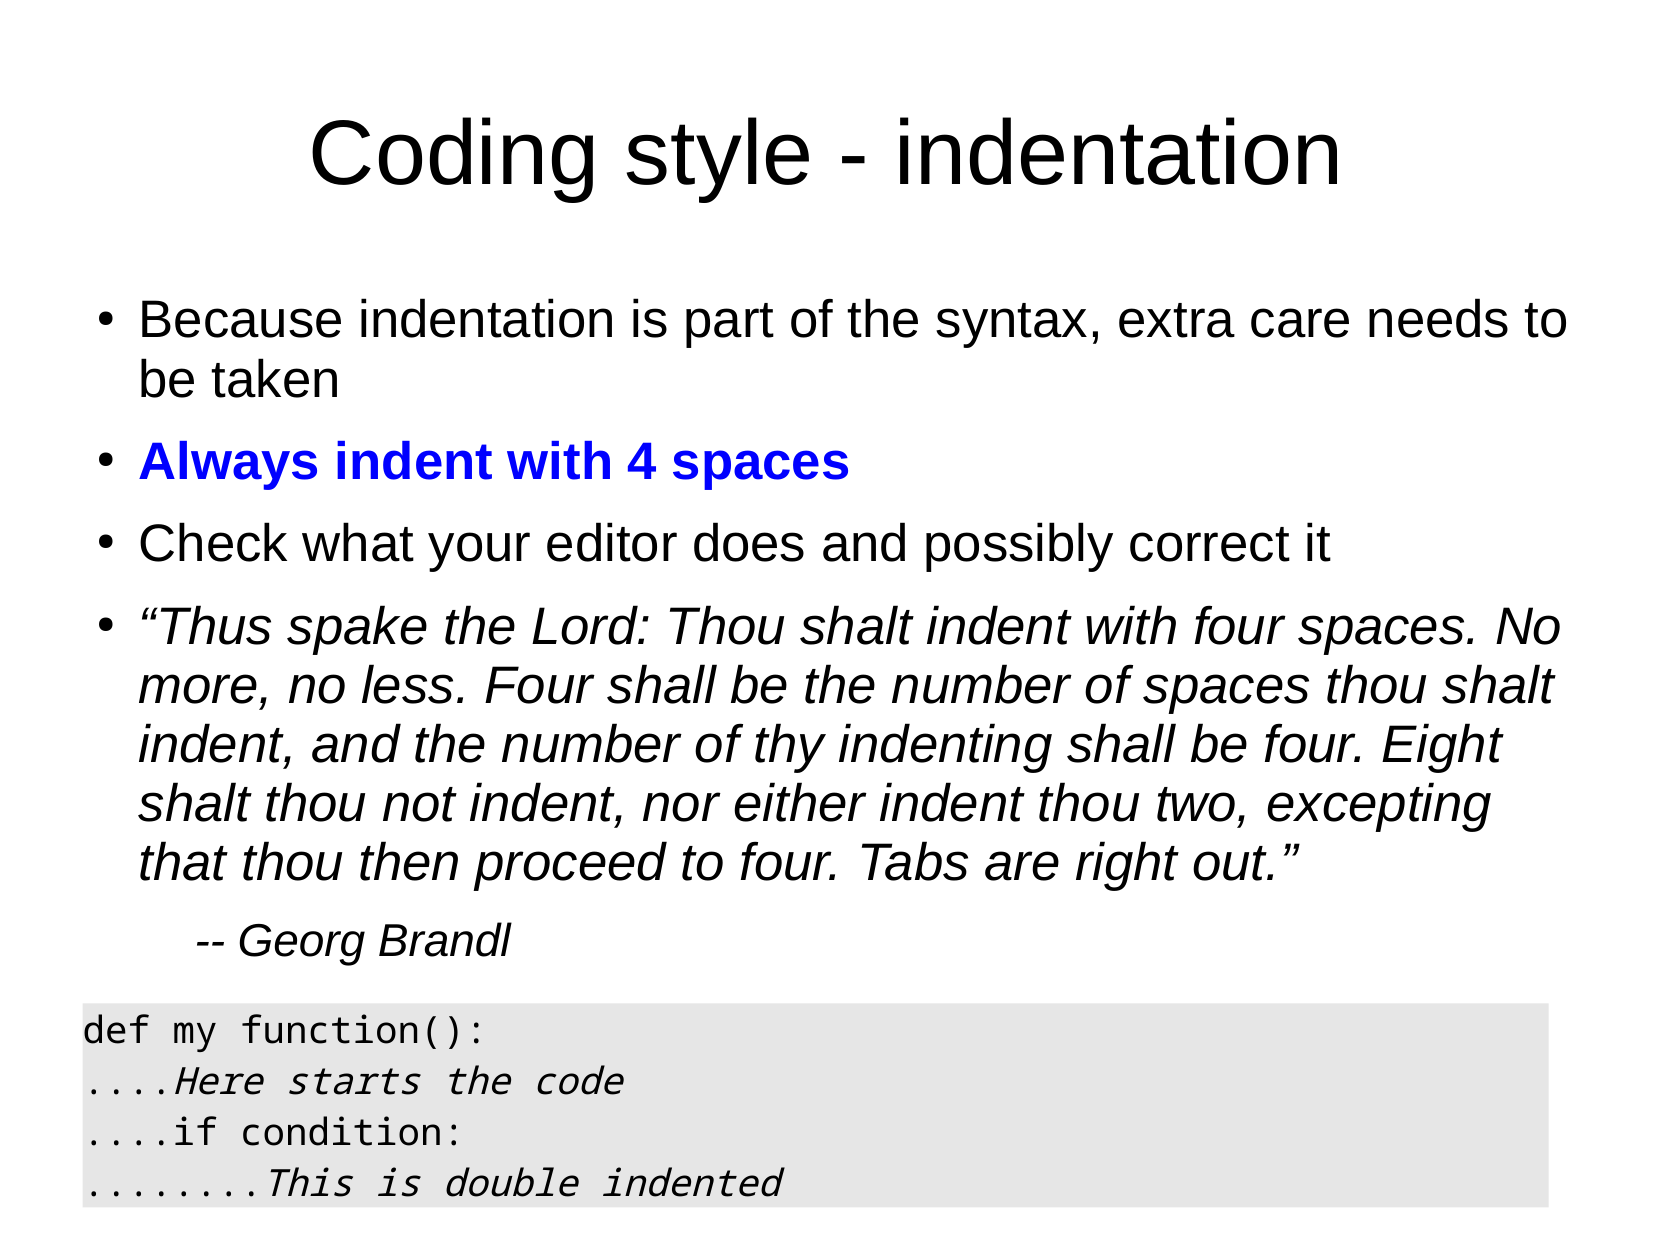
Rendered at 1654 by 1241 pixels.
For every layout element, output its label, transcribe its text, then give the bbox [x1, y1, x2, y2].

list Because indentation is part of the syntax, extra care needs to be taken Always indent with 4 spaces Check what your editor does and possibly correct it “Thus spake the Lord: Thou shalt indent with four spaces. No more, no less. Four shall be the number of spaces thou shalt indent, and the number of thy indenting shall be four. Eight shalt thou not indent, nor either indent thou two, excepting that thou then proceed to four. Tabs are right out.” -- Georg Brandl [82, 290, 1571, 1010]
title Coding style - indentation [82, 49, 1571, 257]
text_box def my function(): ....Here starts the code ....if condition: ........This is double indented [82, 1018, 1549, 1192]
